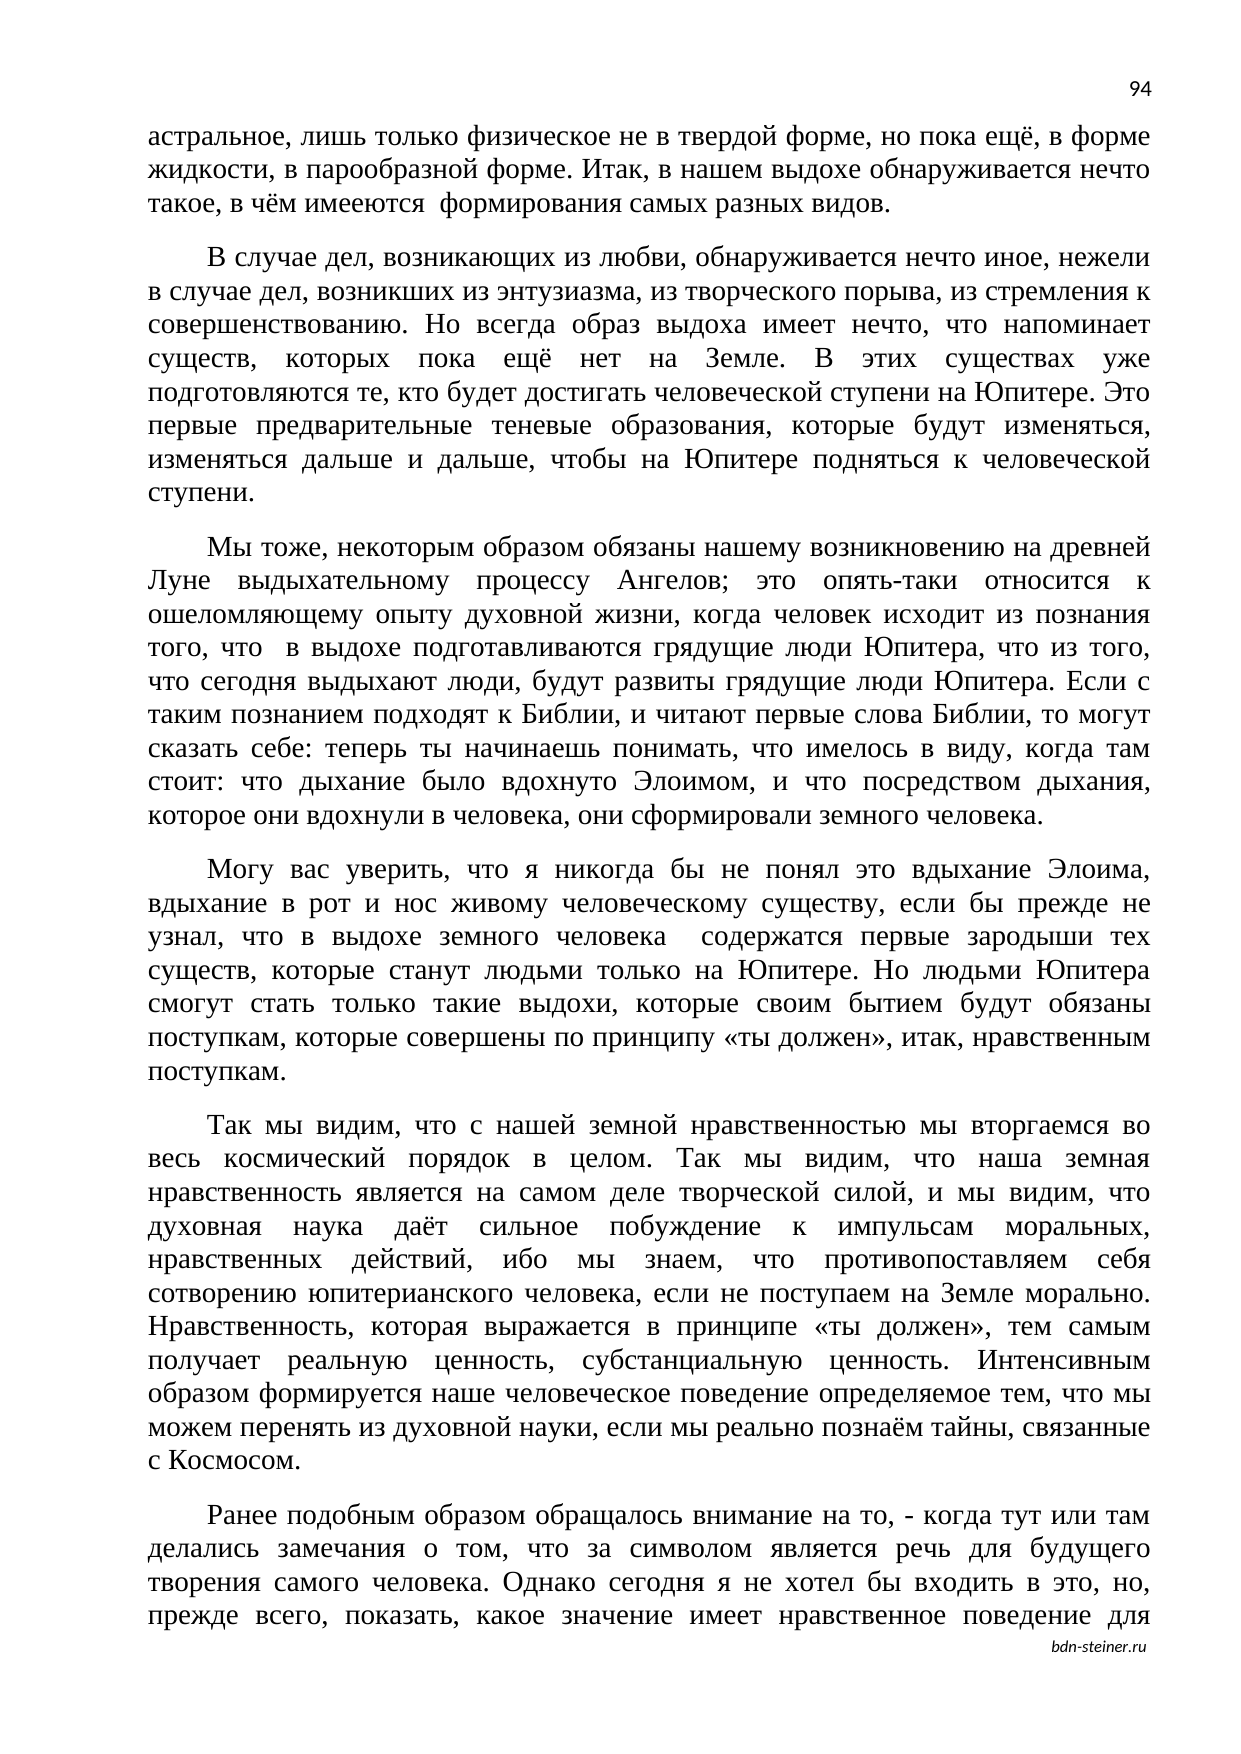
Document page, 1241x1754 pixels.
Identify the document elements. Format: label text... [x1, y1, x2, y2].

text Так мы видим, что с нашей земной нравственностью мы вторгаемся во весь космический порядок в целом. Так мы видим, что наша земная нравственность является на самом деле творческой силой, и мы видим, что духовная наука даёт сильное побуждение к импульсам моральных, нравственных действий, ибо мы знаем, что противопоставляем себя сотворению юпитерианского человека, если не поступаем на Земле морально. Нравственность, которая выражается в принципе «ты должен», тем самым получает реальную ценность, субстанциальную ценность. Интенсивным образом формируется наше человеческое поведение определяемое тем, что мы можем перенять из духовной науки, если мы реально познаём тайны, связанные с Космосом. [148, 1107, 1152, 1476]
text В случае дел, возникающих из любви, обнаруживается нечто иное, нежели в случае дел, возникших из энтузиазма, из творческого порыва, из стремления к совершенствованию. Но всегда образ выдоха имеет нечто, что напоминает существ, которых пока ещё нет на Земле. В этих существах уже подготовляются те, кто будет достигать человеческой ступени на Юпитере. Это первые предварительные теневые образования, которые будут изменяться, изменяться дальше и дальше, чтобы на Юпитере подняться к человеческой ступени. [148, 239, 1152, 508]
text Мы тоже, некоторым образом обязаны нашему возникновению на древней Луне выдыхательному процессу Ангелов; это опять-таки относится к ошеломляющему опыту духовной жизни, когда человек исходит из познания того, что в выдохе подготавливаются грядущие люди Юпитера, что из того, что сегодня выдыхают люди, будут развиты грядущие люди Юпитера. Если с таким познанием подходят к Библии, и читают первые слова Библии, то могут сказать себе: теперь ты начинаешь понимать, что имелось в виду, когда там стоит: что дыхание было вдохнуто Элоимом, и что посредством дыхания, которое они вдохнули в человека, они сформировали земного человека. [148, 529, 1152, 831]
text астральное, лишь только физическое не в твердой форме, но пока ещё, в форме жидкости, в парообразной форме. Итак, в нашем выдохе обнаруживается нечто такое, в чём имееются формирования самых разных видов. [148, 118, 1152, 219]
text Могу вас уверить, что я никогда бы не понял это вдыхание Элоима, вдыхание в рот и нос живому человеческому существу, если бы прежде не узнал, что в выдохе земного человека содержатся первые зародыши тех существ, которые станут людьми только на Юпитере. Но людьми Юпитера смогут стать только такие выдохи, которые своим бытием будут обязаны поступкам, которые совершены по принципу «ты должен», итак, нравственным поступкам. [148, 851, 1152, 1086]
text Ранее подобным образом обращалось внимание на то, - когда тут или там делались замечания о том, что за символом является речь для будущего творения самого человека. Однако сегодня я не хотел бы входить в это, но, прежде всего, показать, какое значение имеет нравственное поведение для [148, 1497, 1152, 1631]
